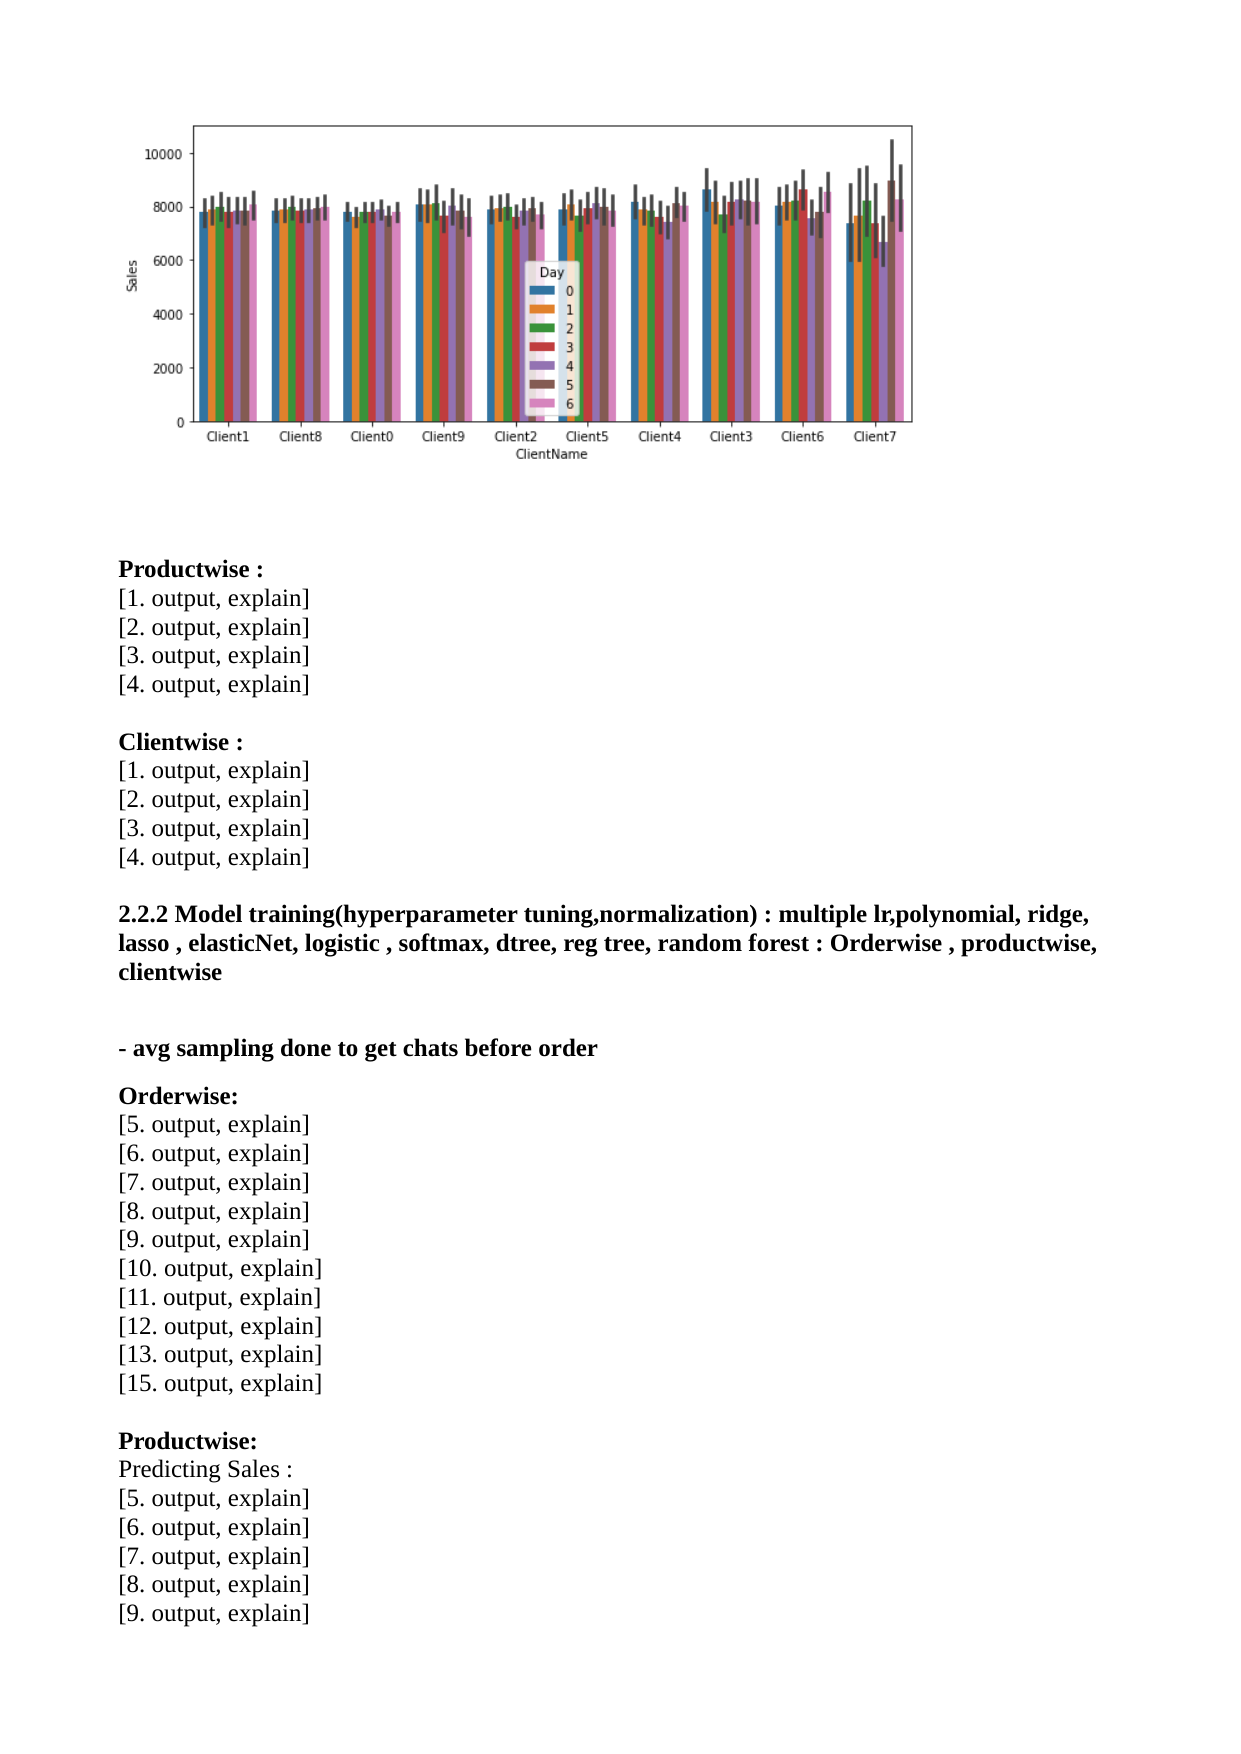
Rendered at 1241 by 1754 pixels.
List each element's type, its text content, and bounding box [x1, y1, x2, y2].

text [5. output, explain] [118, 1483, 1122, 1512]
text Predicting Sales : [118, 1454, 1122, 1483]
text [1. output, explain] [118, 756, 1122, 784]
text [3. output, explain] [118, 813, 1122, 842]
text [2. output, explain] [118, 612, 1122, 641]
text [3. output, explain] [118, 641, 1122, 669]
text Clientwise : [118, 727, 1122, 756]
text [1. output, explain] [118, 583, 1122, 612]
text Productwise: [118, 1426, 1122, 1454]
text [13. output, explain] [118, 1339, 1122, 1368]
text [8. output, explain] [118, 1196, 1122, 1224]
text [7. output, explain] [118, 1541, 1122, 1569]
text [8. output, explain] [118, 1569, 1122, 1598]
text [11. output, explain] [118, 1282, 1122, 1311]
picture [118, 118, 919, 469]
text [15. output, explain] [118, 1368, 1122, 1397]
text - avg sampling done to get chats before order [118, 1033, 1122, 1062]
text [9. output, explain] [118, 1224, 1122, 1253]
text [6. output, explain] [118, 1512, 1122, 1541]
text [5. output, explain] [118, 1109, 1122, 1138]
text [7. output, explain] [118, 1167, 1122, 1196]
text 2.2.2 Model training(hyperparameter tuning,normalization) : multiple lr,polynomial, ridge, lasso , elasticNet, logistic , softmax, dtree, reg tree, random forest : Orderwise , productwise, clientwise [118, 899, 1122, 986]
text [6. output, explain] [118, 1138, 1122, 1167]
text Orderwise: [118, 1081, 1122, 1109]
text [9. output, explain] [118, 1598, 1122, 1627]
text [4. output, explain] [118, 842, 1122, 871]
text Productwise : [118, 554, 1122, 583]
text [10. output, explain] [118, 1253, 1122, 1282]
text [12. output, explain] [118, 1311, 1122, 1339]
text [2. output, explain] [118, 784, 1122, 813]
text [4. output, explain] [118, 669, 1122, 698]
